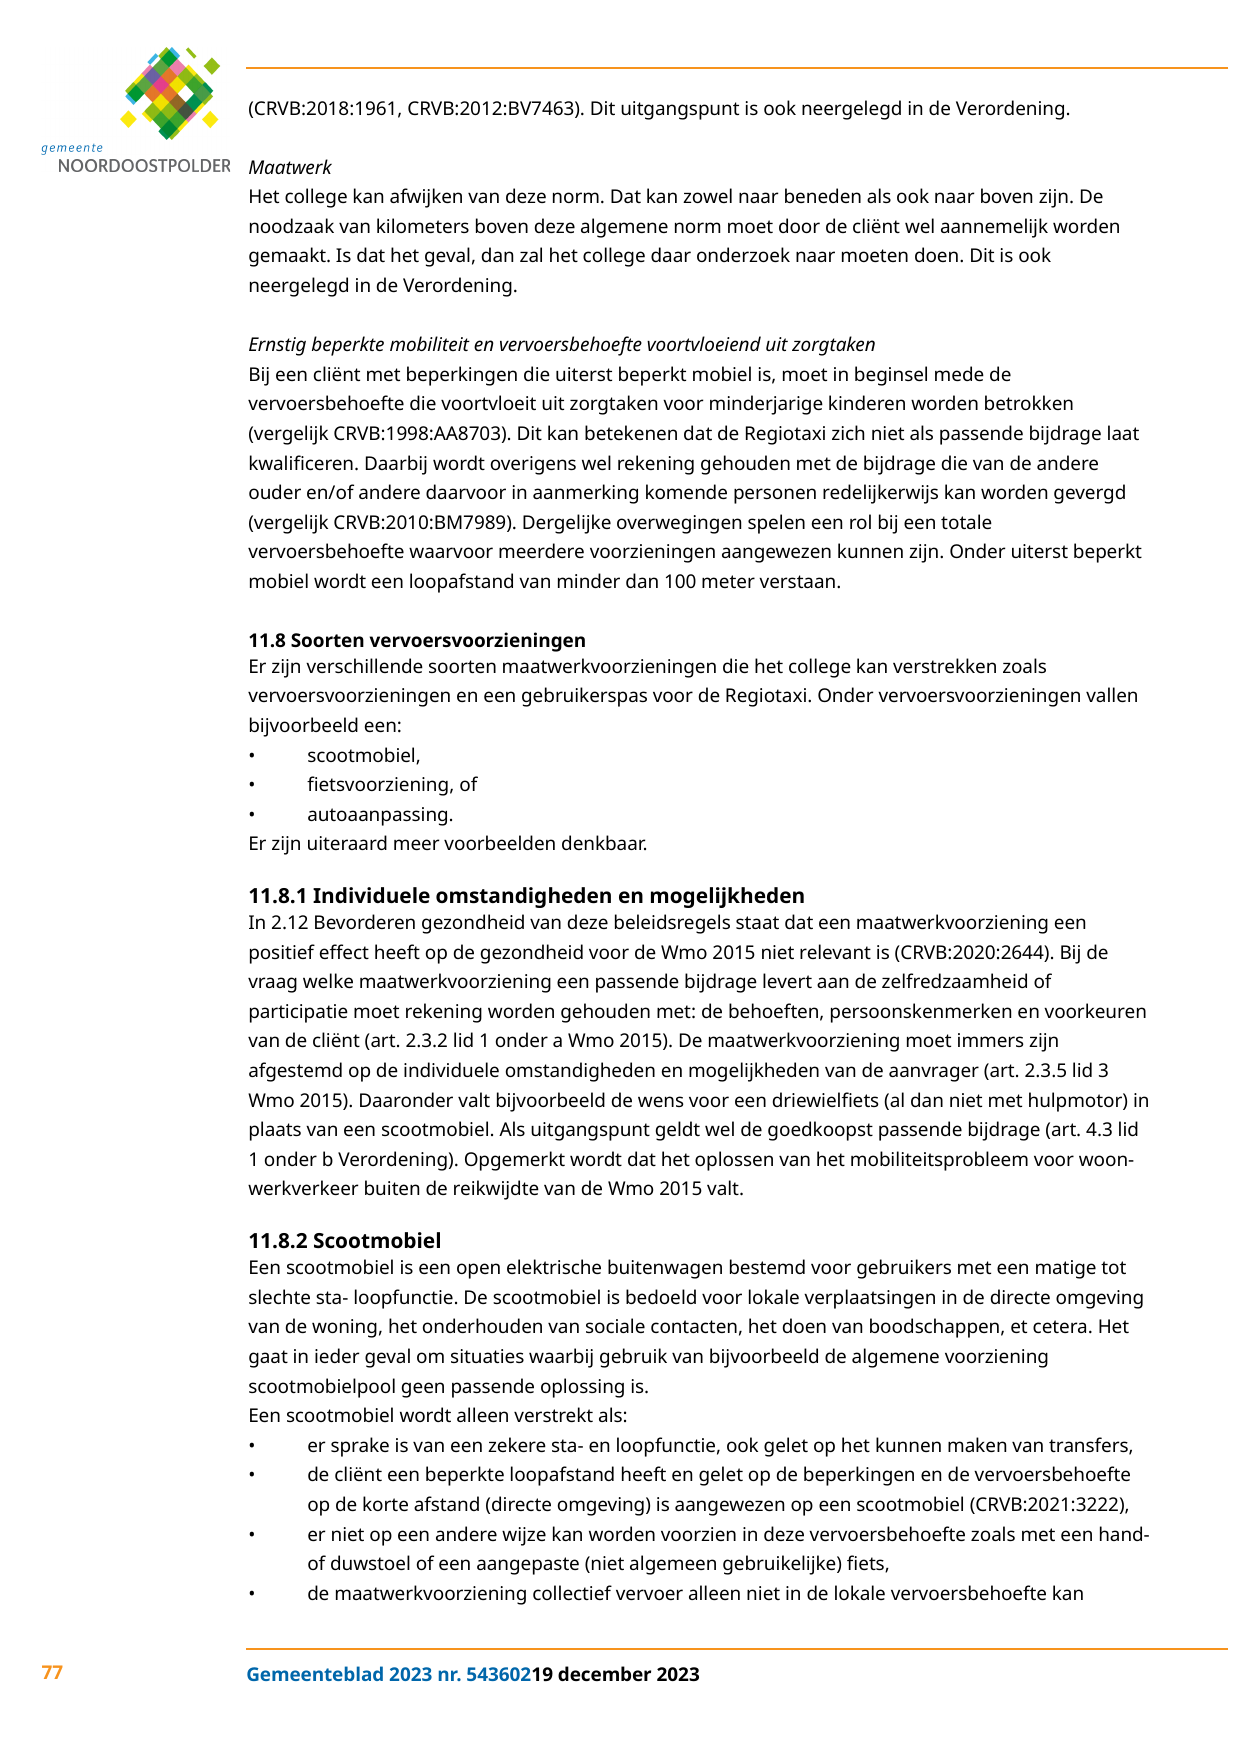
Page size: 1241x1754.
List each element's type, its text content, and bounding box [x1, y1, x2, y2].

text 11.8.2 Scootmobiel [248, 1226, 1152, 1254]
text Maatwerk [248, 154, 1152, 180]
list er niet op een andere wijze kan worden voorzien in deze vervoersbehoefte zoals met een hand- of duwstoel of een aangepaste (niet algemeen gebruikelijke) fiets, [248, 1521, 1152, 1576]
list fietsvoorziening, of [248, 771, 1152, 797]
list er sprake is van een zekere sta- en loopfunctie, ook gelet op het kunnen maken van transfers, [248, 1432, 1152, 1458]
picture [41, 47, 231, 172]
list autoaanpassing. [248, 801, 1152, 827]
text 11.8 Soorten vervoersvoorzieningen [248, 627, 1152, 653]
text Bij een cliënt met beperkingen die uiterst beperkt mobiel is, moet in beginsel mede de vervoersbehoefte die voortvloeit uit zorgtaken voor minderjarige kinderen worden betrokken (vergelijk CRVB:1998:AA8703). Dit kan betekenen dat de Regiotaxi zich niet als passende bijdrage laat kwalificeren. Daarbij wordt overigens wel rekening gehouden met de bijdrage die van de andere ouder en/of andere daarvoor in aanmerking komende personen redelijkerwijs kan worden gevergd (vergelijk CRVB:2010:BM7989). Dergelijke overwegingen spelen een rol bij een totale vervoersbehoefte waarvoor meerdere voorzieningen aangewezen kunnen zijn. Onder uiterst beperkt mobiel wordt een loopafstand van minder dan 100 meter verstaan. [248, 361, 1152, 594]
text 11.8.1 Individuele omstandigheden en mogelijkheden [248, 881, 1152, 909]
text In 2.12 Bevorderen gezondheid van deze beleidsregels staat dat een maatwerkvoorziening een positief effect heeft op de gezondheid voor de Wmo 2015 niet relevant is (CRVB:2020:2644). Bij de vraag welke maatwerkvoorziening een passende bijdrage levert aan de zelfredzaamheid of participatie moet rekening worden gehouden met: de behoeften, persoonskenmerken en voorkeuren van de cliënt (art. 2.3.2 lid 1 onder a Wmo 2015). De maatwerkvoorziening moet immers zijn afgestemd op de individuele omstandigheden en mogelijkheden van de aanvrager (art. 2.3.5 lid 3 Wmo 2015). Daaronder valt bijvoorbeeld de wens voor een driewielfiets (al dan niet met hulpmotor) in plaats van een scootmobiel. Als uitgangspunt geldt wel de goedkoopst passende bijdrage (art. 4.3 lid 1 onder b Verordening). Opgemerkt wordt dat het oplossen van het mobiliteitsprobleem voor woon-werkverkeer buiten de reikwijdte van de Wmo 2015 valt. [248, 909, 1152, 1201]
text Er zijn uiteraard meer voorbeelden denkbaar. [248, 831, 1152, 856]
list de cliënt een beperkte loopafstand heeft en gelet op de beperkingen en de vervoersbehoefte op de korte afstand (directe omgeving) is aangewezen op een scootmobiel (CRVB:2021:3222), [248, 1462, 1152, 1517]
text Een scootmobiel is een open elektrische buitenwagen bestemd voor gebruikers met een matige tot slechte sta- loopfunctie. De scootmobiel is bedoeld voor lokale verplaatsingen in de directe omgeving van de woning, het onderhouden van sociale contacten, het doen van boodschappen, et cetera. Het gaat in ieder geval om situaties waarbij gebruik van bijvoorbeeld de algemene voorziening scootmobielpool geen passende oplossing is. [248, 1254, 1152, 1398]
text Er zijn verschillende soorten maatwerkvoorzieningen die het college kan verstrekken zoals vervoersvoorzieningen en een gebruikerspas voor de Regiotaxi. Onder vervoersvoorzieningen vallen bijvoorbeeld een: [248, 653, 1152, 738]
text Ernstig beperkte mobiliteit en vervoersbehoefte voortvloeiend uit zorgtaken [248, 331, 1152, 357]
text (CRVB:2018:1961, CRVB:2012:BV7463). Dit uitgangspunt is ook neergelegd in de Verordening. [248, 95, 1152, 121]
list scootmobiel, [248, 742, 1152, 767]
text Een scootmobiel wordt alleen verstrekt als: [248, 1402, 1152, 1428]
list de maatwerkvoorziening collectief vervoer alleen niet in de lokale vervoersbehoefte kan [248, 1580, 1152, 1606]
text Het college kan afwijken van deze norm. Dat kan zowel naar beneden als ook naar boven zijn. De noodzaak van kilometers boven deze algemene norm moet door de cliënt wel aannemelijk worden gemaakt. Is dat het geval, dan zal het college daar onderzoek naar moeten doen. Dit is ook neergelegd in de Verordening. [248, 183, 1152, 298]
